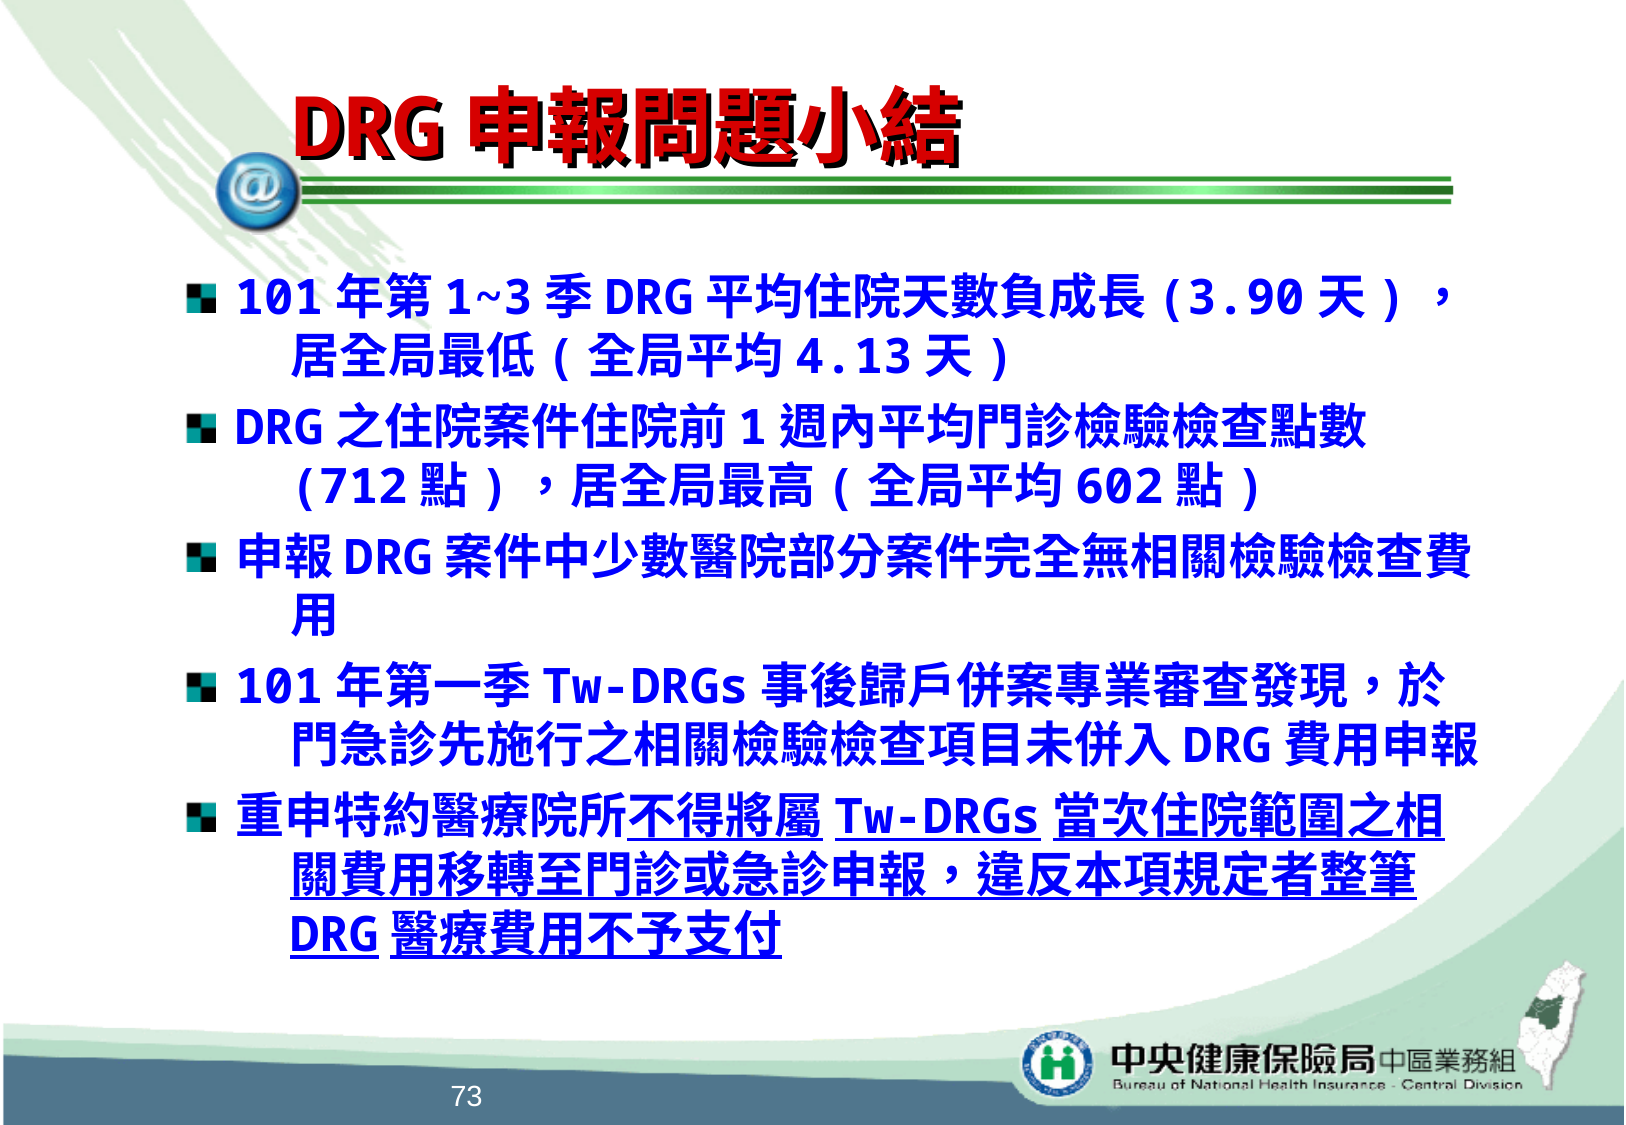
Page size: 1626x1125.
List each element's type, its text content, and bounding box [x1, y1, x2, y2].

text_box [435, 1065, 815, 1125]
list 101年第1~3季DRG平均住院天數負成長(3.90天)，居全局最低(全局平均4.13天) DRG之住院案件住院前1週內平均門診檢驗檢查點數(712點)，居全局最高(全局平均602點) 申報DRG案件中少數醫院部分案件完全無相關檢驗檢查費用 101年第一季Tw-DRGs事後歸戶併案專業審查發現，於門急診先施行之相關檢驗檢查項目未併入DRG費用申報 重申特約醫療院所不得將屬Tw-DRGs當次住院範圍之相關費用移轉至門診或急診申報，違反本項規定者整筆DRG醫療費用不予支付 [165, 257, 1499, 997]
title DRG申報問題小結 [292, 0, 1428, 173]
